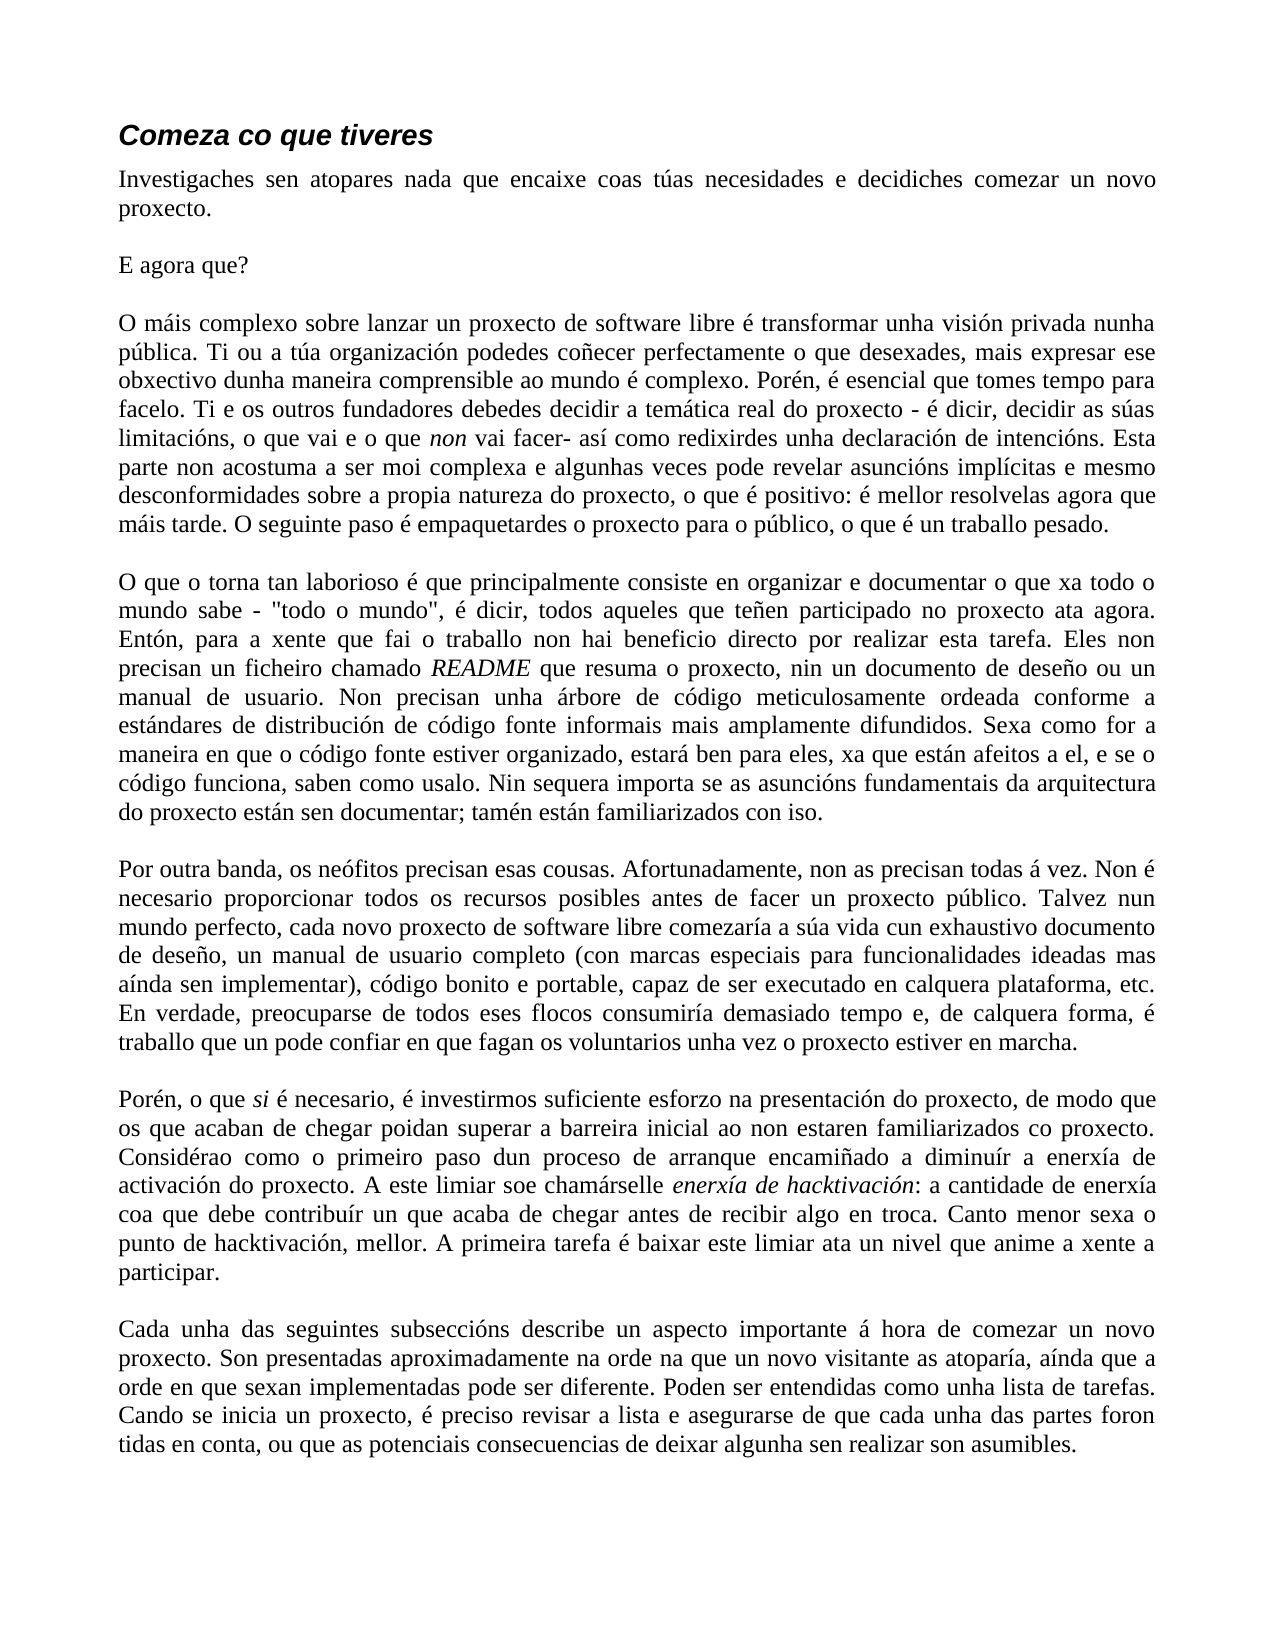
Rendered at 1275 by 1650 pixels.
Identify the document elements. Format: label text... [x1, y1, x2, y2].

text O que o torna tan laborioso é que principalmente consiste en organizar e documentar o que xa todo o mundo sabe - "todo o mundo", é dicir, todos aqueles que teñen participado no proxecto ata agora. Entón, para a xente que fai o traballo non hai beneficio directo por realizar esta tarefa. Eles non precisan un ficheiro chamado README que resuma o proxecto, nin un documento de deseño ou un manual de usuario. Non precisan unha árbore de código meticulosamente ordeada conforme a estándares de distribución de código fonte informais mais amplamente difundidos. Sexa como for a maneira en que o código fonte estiver organizado, estará ben para eles, xa que están afeitos a el, e se o código funciona, saben como usalo. Nin sequera importa se as asuncións fundamentais da arquitectura do proxecto están sen documentar; tamén están familiarizados con iso. [118, 567, 1157, 825]
text Cada unha das seguintes subseccións describe un aspecto importante á hora de comezar un novo proxecto. Son presentadas aproximadamente na orde na que un novo visitante as atoparía, aínda que a orde en que sexan implementadas pode ser diferente. Poden ser entendidas como unha lista de tarefas. Cando se inicia un proxecto, é preciso revisar a lista e asegurarse de que cada unha das partes foron tidas en conta, ou que as potenciais consecuencias de deixar algunha sen realizar son asumibles. [118, 1314, 1157, 1458]
text Porén, o que si é necesario, é investirmos suficiente esforzo na presentación do proxecto, de modo que os que acaban de chegar poidan superar a barreira inicial ao non estaren familiarizados co proxecto. Considérao como o primeiro paso dun proceso de arranque encamiñado a diminuír a enerxía de activación do proxecto. A este limiar soe chamárselle enerxía de hacktivación: a cantidade de enerxía coa que debe contribuír un que acaba de chegar antes de recibir algo en troca. Canto menor sexa o punto de hacktivación, mellor. A primeira tarefa é baixar este limiar ata un nivel que anime a xente a participar. [118, 1084, 1157, 1285]
subtitle Comeza co que tiveres [118, 118, 1157, 152]
text Por outra banda, os neófitos precisan esas cousas. Afortunadamente, non as precisan todas á vez. Non é necesario proporcionar todos os recursos posibles antes de facer un proxecto público. Talvez nun mundo perfecto, cada novo proxecto de software libre comezaría a súa vida cun exhaustivo documento de deseño, un manual de usuario completo (con marcas especiais para funcionalidades ideadas mas aínda sen implementar), código bonito e portable, capaz de ser executado en calquera plataforma, etc. En verdade, preocuparse de todos eses flocos consumiría demasiado tempo e, de calquera forma, é traballo que un pode confiar en que fagan os voluntarios unha vez o proxecto estiver en marcha. [118, 854, 1157, 1055]
text Investigaches sen atopares nada que encaixe coas túas necesidades e decidiches comezar un novo proxecto. [118, 164, 1157, 222]
text E agora que? [118, 250, 1157, 279]
text O máis complexo sobre lanzar un proxecto de software libre é transformar unha visión privada nunha pública. Ti ou a túa organización podedes coñecer perfectamente o que desexades, mais expresar ese obxectivo dunha maneira comprensible ao mundo é complexo. Porén, é esencial que tomes tempo para facelo. Ti e os outros fundadores debedes decidir a temática real do proxecto - é dicir, decidir as súas limitacións, o que vai e o que non vai facer- así como redixirdes unha declaración de intencións. Esta parte non acostuma a ser moi complexa e algunhas veces pode revelar asuncións implícitas e mesmo desconformidades sobre a propia natureza do proxecto, o que é positivo: é mellor resolvelas agora que máis tarde. O seguinte paso é empaquetardes o proxecto para o público, o que é un traballo pesado. [118, 308, 1157, 538]
